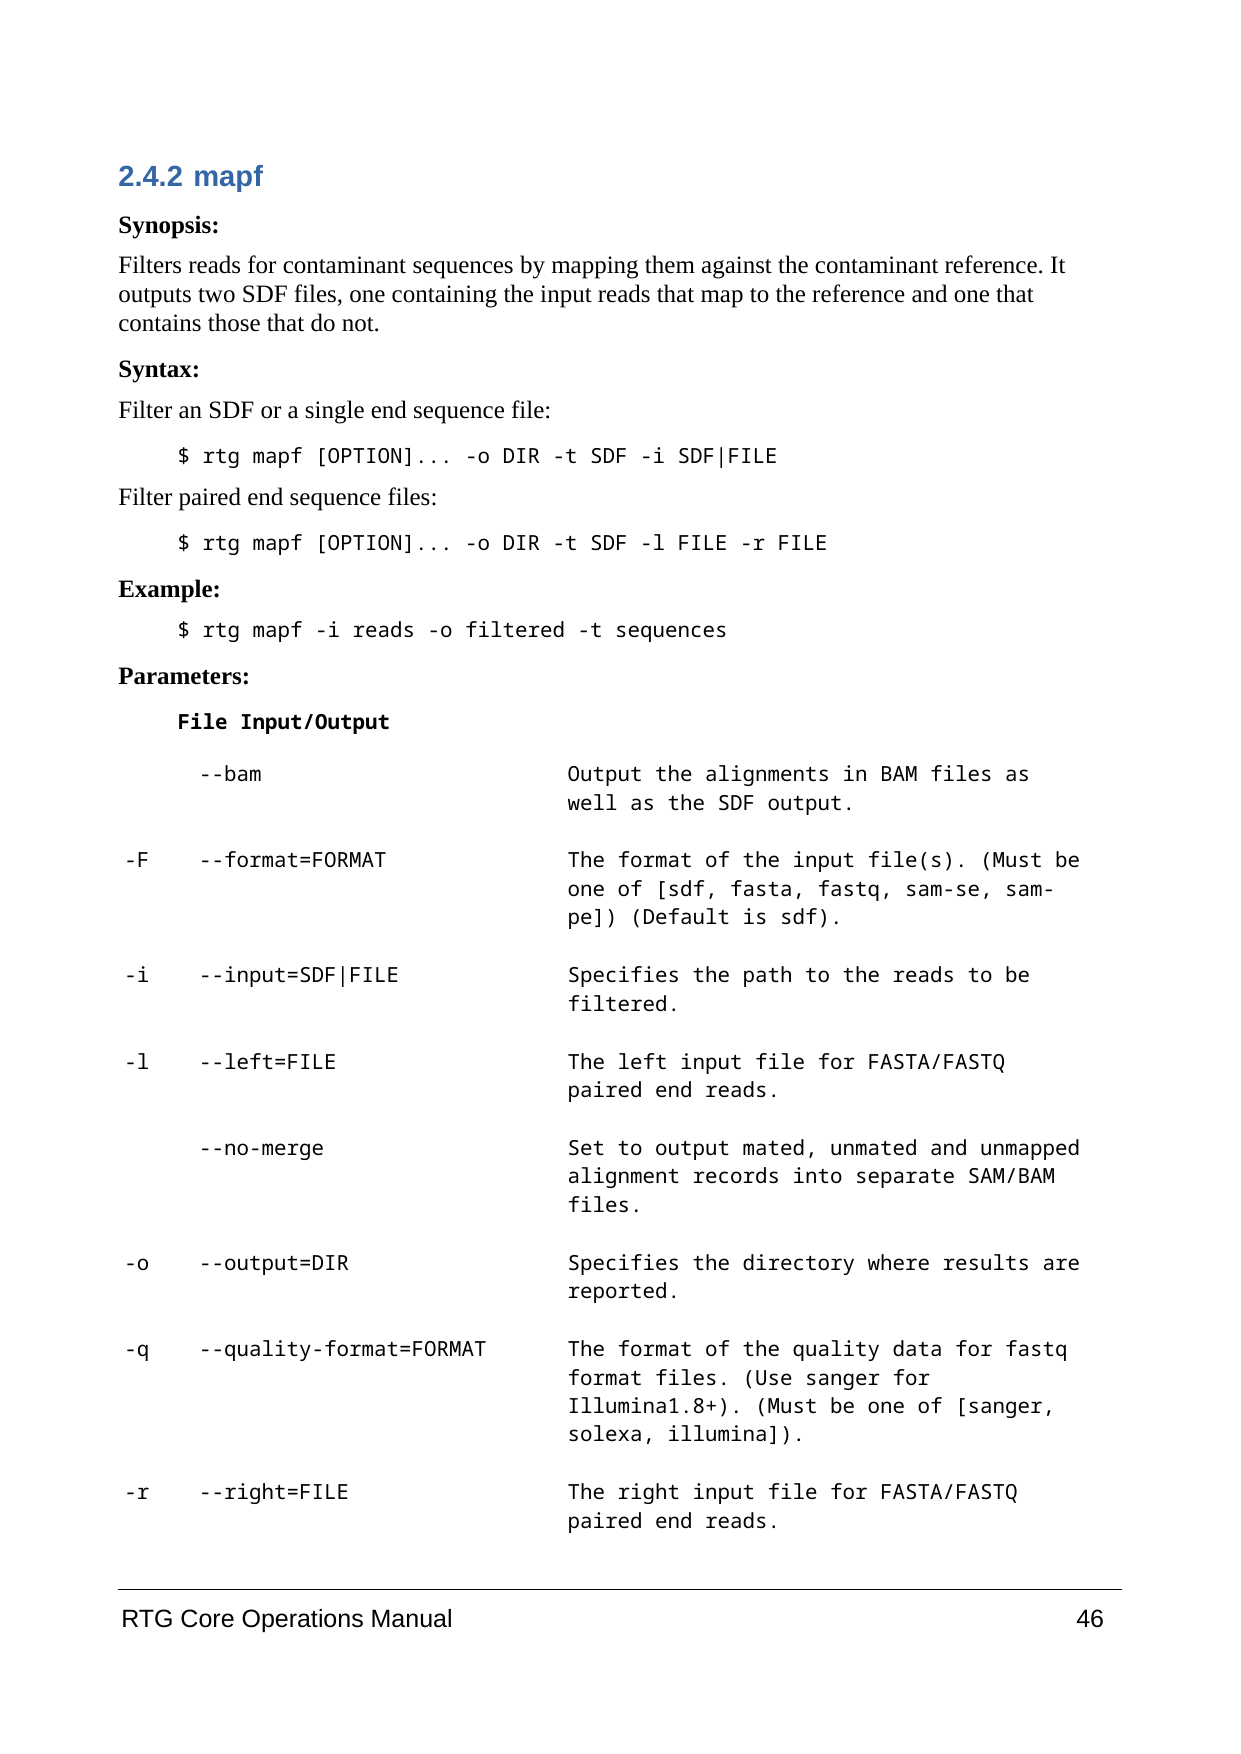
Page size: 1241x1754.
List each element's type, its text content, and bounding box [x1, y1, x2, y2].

table_cell Specifies the path to the reads to be filtered. [561, 949, 1093, 1035]
table_cell The left input file for FASTA/FASTQ paired end reads. [561, 1035, 1093, 1121]
table_cell Specifies the directory where results are reported. [561, 1236, 1093, 1322]
text Filters reads for contaminant sequences by mapping them against the contaminant reference. It outputs two SDF files, one containing the input reads that map to the reference and one that contains those that do not. [118, 250, 1122, 337]
text $ rtg mapf [OPTION]... -o DIR -t SDF -i SDF|FILE [177, 441, 1122, 470]
table_cell -o [118, 1236, 193, 1322]
subtitle Synopsis: [118, 210, 1122, 239]
subtitle Syntax: [118, 354, 1122, 383]
table_cell The right input file for FASTA/FASTQ paired end reads. [561, 1466, 1093, 1552]
table_cell --input=SDF|FILE [193, 949, 561, 1035]
table_cell --right=FILE [193, 1466, 561, 1552]
table_cell --format=FORMAT [193, 834, 561, 949]
table_header --bam [193, 748, 561, 834]
subtitle Example: [118, 574, 1122, 603]
table_cell Set to output mated, unmated and unmapped alignment records into separate SAM/BAM files. [561, 1121, 1093, 1236]
subtitle Parameters: [118, 661, 1122, 689]
text $ rtg mapf -i reads -o filtered -t sequences [177, 615, 1122, 643]
table_cell -i [118, 949, 193, 1035]
table_cell --no-merge [193, 1121, 561, 1236]
table_cell [118, 1121, 193, 1236]
text $ rtg mapf [OPTION]... -o DIR -t SDF -l FILE -r FILE [177, 528, 1122, 556]
table_cell The format of the input file(s). (Must be one of [sdf, fasta, fastq, sam-se, sam-pe]) (Default is sdf). [561, 834, 1093, 949]
table_cell --output=DIR [193, 1236, 561, 1322]
table_cell -r [118, 1466, 193, 1552]
subtitle mapf [118, 159, 1122, 192]
table_cell -q [118, 1323, 193, 1466]
table_header [118, 748, 193, 834]
table_cell -F [118, 834, 193, 949]
table_cell --left=FILE [193, 1035, 561, 1121]
text File Input/Output [177, 707, 1122, 736]
text Filter paired end sequence files: [118, 482, 1122, 510]
table_header Output the alignments in BAM files as well as the SDF output. [561, 748, 1093, 834]
text Filter an SDF or a single end sequence file: [118, 395, 1122, 424]
table_cell -l [118, 1035, 193, 1121]
table_cell The format of the quality data for fastq format files. (Use sanger for Illumina1.8+). (Must be one of [sanger, solexa, illumina]). [561, 1323, 1093, 1466]
table_cell --quality-format=FORMAT [193, 1323, 561, 1466]
